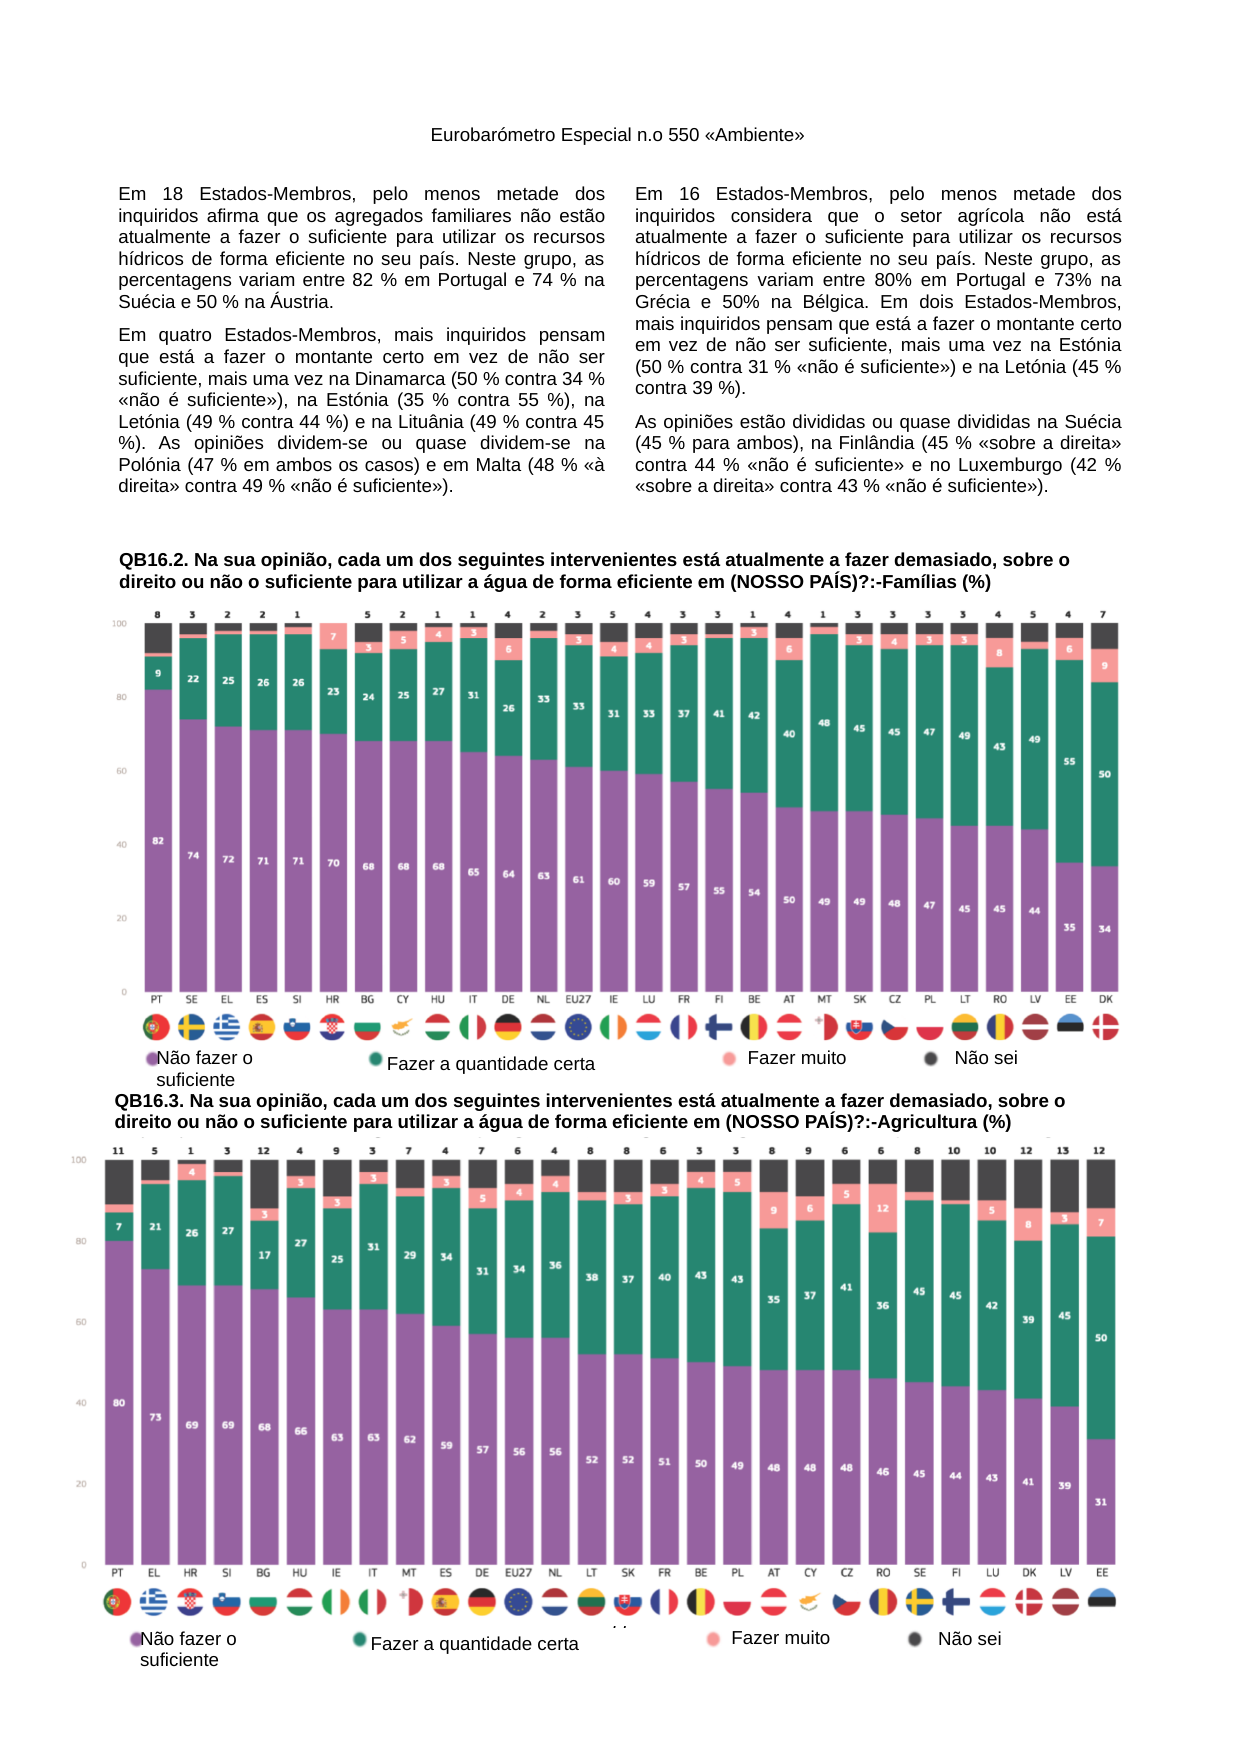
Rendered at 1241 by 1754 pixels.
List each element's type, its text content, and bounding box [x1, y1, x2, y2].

picture [120, 1628, 924, 1653]
text As opiniões estão divididas ou quase divididas na Suécia (45 % para ambos), na Finlândia (45 % «sobre a direita» contra 44 % «não é suficiente» e no Luxemburgo (42 % «sobre a direita» contra 43 % «não é suficiente»). [635, 411, 1122, 497]
text Em 18 Estados-Membros, pelo menos metade dos inquiridos afirma que os agregados familiares não estão atualmente a fazer o suficiente para utilizar os recursos hídricos de forma eficiente no seu país. Neste grupo, as percentagens variam entre 82 % em Portugal e 74 % na Suécia e 50 % na Áustria. [118, 183, 605, 312]
picture [99, 602, 1127, 1072]
text Em quatro Estados-Membros, mais inquiridos pensam que está a fazer o montante certo em vez de não ser suficiente, mais uma vez na Dinamarca (50 % contra 34 % «não é suficiente»), na Estónia (35 % contra 55 %), na Letónia (49 % contra 44 %) e na Lituânia (49 % contra 45 %). As opiniões dividem-se ou quase dividem-se na Polónia (47 % em ambos os casos) e em Malta (48 % «à direita» contra 49 % «não é suficiente»). [118, 324, 605, 497]
picture [58, 1137, 1134, 1626]
text Em 16 Estados-Membros, pelo menos metade dos inquiridos considera que o setor agrícola não está atualmente a fazer o suficiente para utilizar os recursos hídricos de forma eficiente no seu país. Neste grupo, as percentagens variam entre 80% em Portugal e 73% na Grécia e 50% na Bélgica. Em dois Estados-Membros, mais inquiridos pensam que está a fazer o montante certo em vez de não ser suficiente, mais uma vez na Estónia (50 % contra 31 % «não é suficiente») e na Letónia (45 % contra 39 %). [635, 183, 1122, 399]
